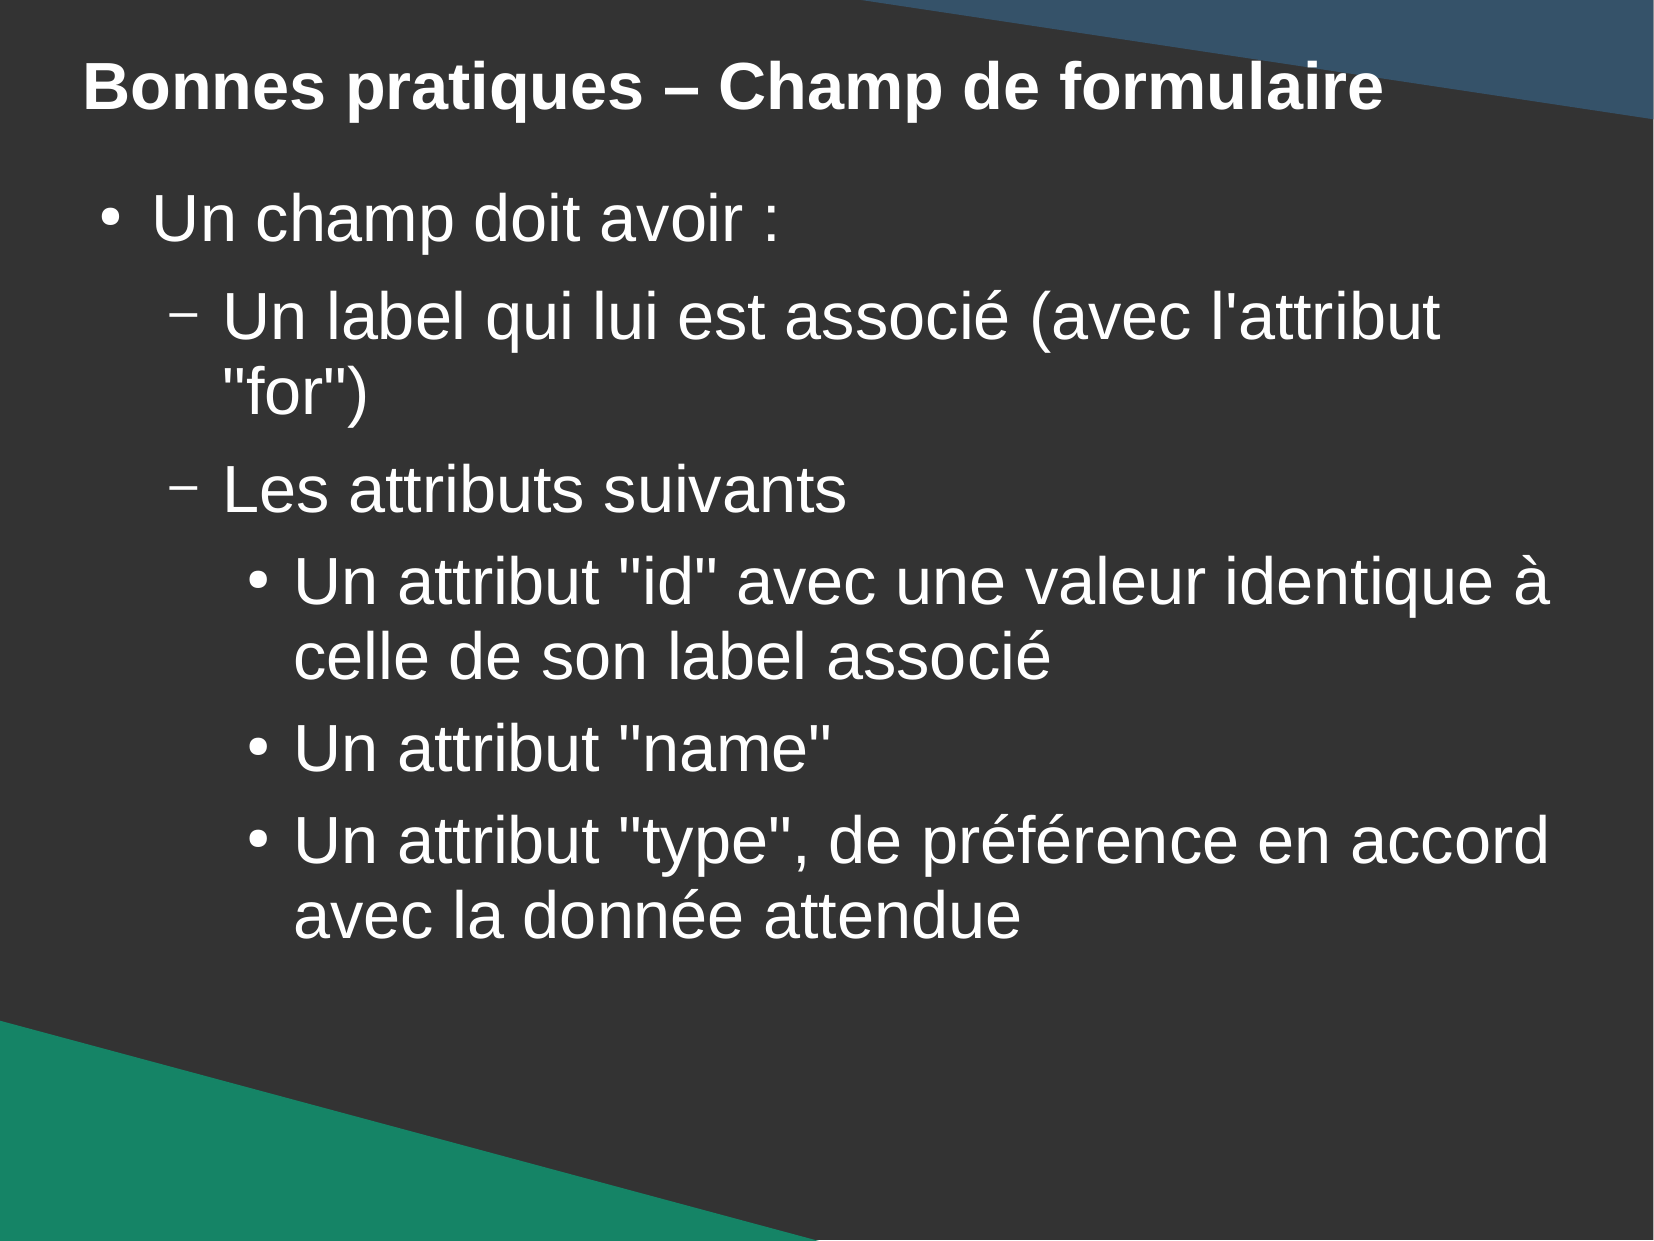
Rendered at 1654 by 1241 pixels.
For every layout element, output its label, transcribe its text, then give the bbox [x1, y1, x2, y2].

text_box [861, 0, 1654, 120]
text_box [0, 1020, 819, 1241]
title Bonnes pratiques – Champ de formulaire [82, 49, 1571, 162]
list Un champ doit avoir : Un label qui lui est associé (avec l'attribut "for") Les attributs suivants Un attribut "id" avec une valeur identique à celle de son label associé Un attribut "name" Un attribut "type", de préférence en accord avec la donnée attendue [80, 180, 1605, 1063]
